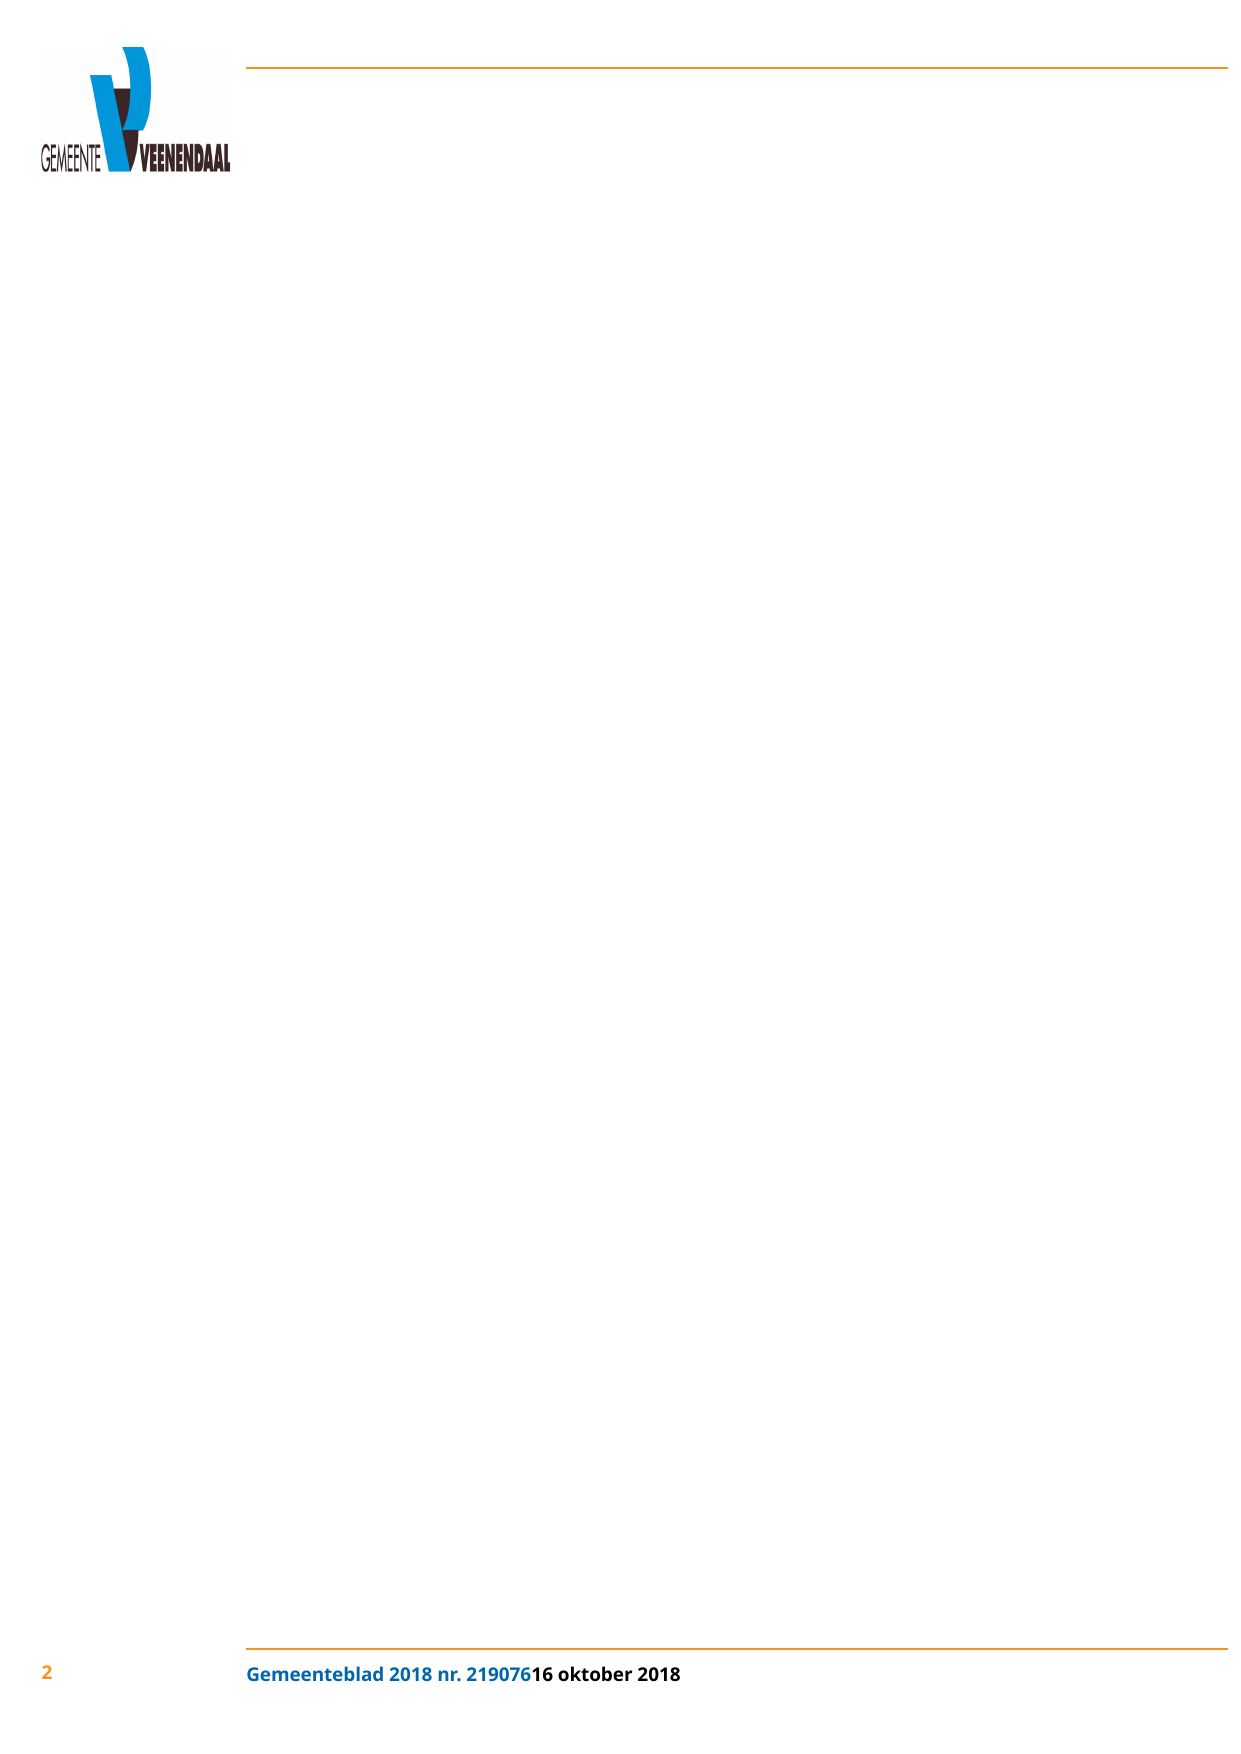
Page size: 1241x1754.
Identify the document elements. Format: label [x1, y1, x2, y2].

picture [123, 47, 231, 172]
picture [41, 47, 130, 172]
